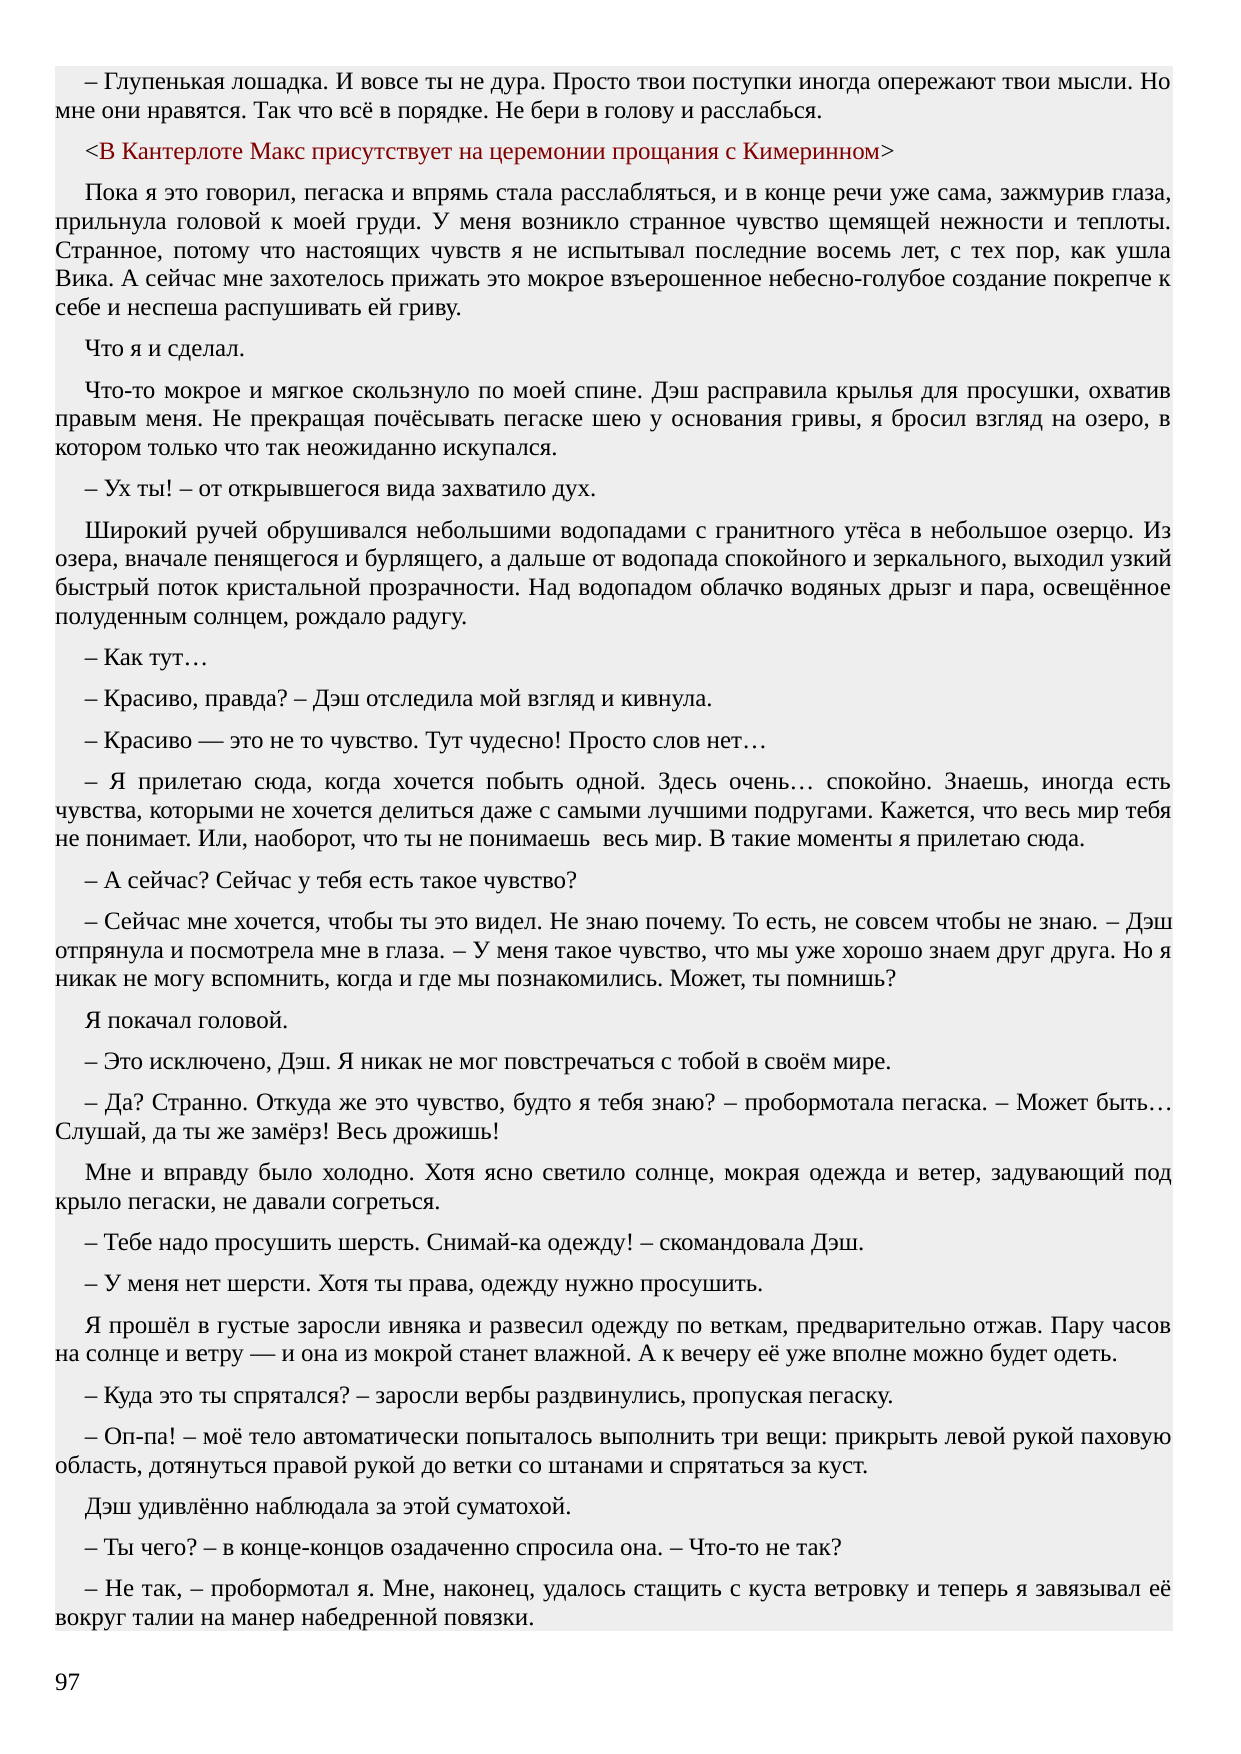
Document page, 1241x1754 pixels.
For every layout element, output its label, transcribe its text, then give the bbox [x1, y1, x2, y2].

text Пока я это говорил, пегаска и впрямь стала расслабляться, и в конце речи уже сама, зажмурив глаза, прильнула головой к моей груди. У меня возникло странное чувство щемящей нежности и теплоты. Странное, потому что настоящих чувств я не испытывал последние восемь лет, с тех пор, как ушла Вика. А сейчас мне захотелось прижать это мокрое взъерошенное небесно-голубое создание покрепче к себе и неспеша распушивать ей гриву. [55, 177, 1173, 321]
text Что я и сделал. [55, 333, 1173, 362]
text Я покачал головой. [55, 1005, 1173, 1033]
text – Не так, – пробормотал я. Мне, наконец, удалось стащить с куста ветровку и теперь я завязывал её вокруг талии на манер набедренной повязки. [55, 1573, 1173, 1631]
text – Как тут… [55, 642, 1173, 671]
text Что-то мокрое и мягкое скользнуло по моей спине. Дэш расправила крылья для просушки, охватив правым меня. Не прекращая почёсывать пегаске шею у основания гривы, я бросил взгляд на озеро, в котором только что так неожиданно искупался. [55, 375, 1173, 461]
text – Сейчас мне хочется, чтобы ты это видел. Не знаю почему. То есть, не совсем чтобы не знаю. – Дэш отпрянула и посмотрела мне в глаза. – У меня такое чувство, что мы уже хорошо знаем друг друга. Но я никак не могу вспомнить, когда и где мы познакомились. Может, ты помнишь? [55, 906, 1173, 992]
text – Оп-па! – моё тело автоматически попыталось выполнить три вещи: прикрыть левой рукой паховую область, дотянуться правой рукой до ветки со штанами и спрятаться за куст. [55, 1421, 1173, 1478]
text – Это исключено, Дэш. Я никак не мог повстречаться с тобой в своём мире. [55, 1046, 1173, 1075]
text Дэш удивлённо наблюдала за этой суматохой. [55, 1491, 1173, 1520]
text – Ты чего? – в конце-концов озадаченно спросила она. – Что-то не так? [55, 1532, 1173, 1561]
text – Тебе надо просушить шерсть. Снимай-ка одежду! – скомандовала Дэш. [55, 1227, 1173, 1256]
text – Ух ты! – от открывшегося вида захватило дух. [55, 473, 1173, 502]
text <В Кантерлоте Макс присутствует на церемонии прощания с Кимеринном> [55, 136, 1173, 165]
text Я прошёл в густые заросли ивняка и развесил одежду по веткам, предварительно отжав. Пару часов на солнце и ветру — и она из мокрой станет влажной. А к вечеру её уже вполне можно будет одеть. [55, 1310, 1173, 1367]
text – Глупенькая лошадка. И вовсе ты не дура. Просто твои поступки иногда опережают твои мысли. Но мне они нравятся. Так что всё в порядке. Не бери в голову и расслабься. [55, 66, 1173, 123]
text – Красиво, правда? – Дэш отследила мой взгляд и кивнула. [55, 683, 1173, 712]
text – Я прилетаю сюда, когда хочется побыть одной. Здесь очень… спокойно. Знаешь, иногда есть чувства, которыми не хочется делиться даже с самыми лучшими подругами. Кажется, что весь мир тебя не понимает. Или, наоборот, что ты не понимаешь весь мир. В такие моменты я прилетаю сюда. [55, 766, 1173, 852]
text – У меня нет шерсти. Хотя ты права, одежду нужно просушить. [55, 1268, 1173, 1297]
text – Красиво — это не то чувство. Тут чудесно! Просто слов нет… [55, 725, 1173, 753]
text – Куда это ты спрятался? – заросли вербы раздвинулись, пропуская пегаску. [55, 1380, 1173, 1408]
text Широкий ручей обрушивался небольшими водопадами с гранитного утёса в небольшое озерцо. Из озера, вначале пенящегося и бурлящего, а дальше от водопада спокойного и зеркального, выходил узкий быстрый поток кристальной прозрачности. Над водопадом облачко водяных дрызг и пара, освещённое полуденным солнцем, рождало радугу. [55, 515, 1173, 630]
text – А сейчас? Сейчас у тебя есть такое чувство? [55, 865, 1173, 893]
text – Да? Странно. Откуда же это чувство, будто я тебя знаю? – пробормотала пегаска. – Может быть… Слушай, да ты же замёрз! Весь дрожишь! [55, 1087, 1173, 1145]
text Мне и вправду было холодно. Хотя ясно светило солнце, мокрая одежда и ветер, задувающий под крыло пегаски, не давали согреться. [55, 1157, 1173, 1215]
